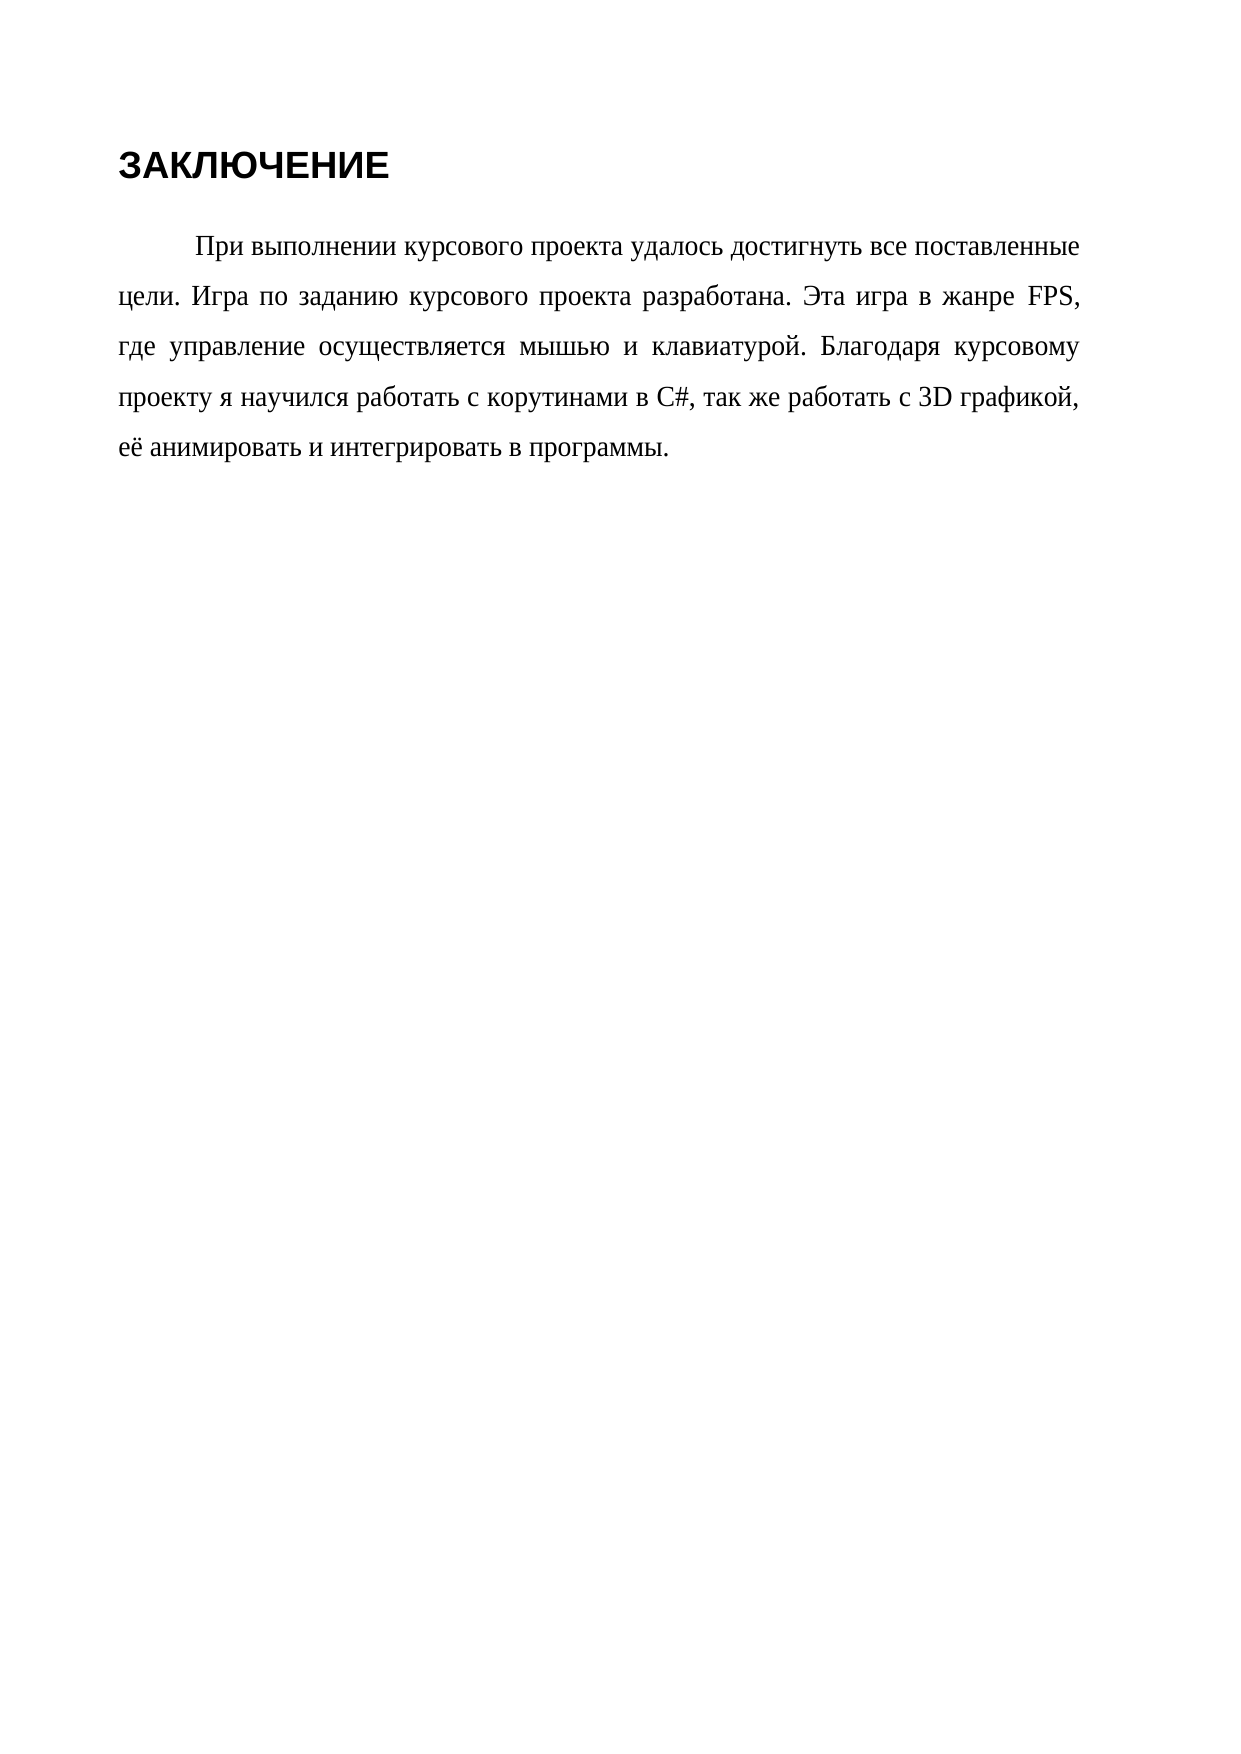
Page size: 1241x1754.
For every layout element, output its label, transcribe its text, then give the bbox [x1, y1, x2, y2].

text При выполнении курсового проекта удалось достигнуть все поставленные цели. Игра по заданию курсового проекта разработана. Эта игра в жанре FPS, где управление осуществляется мышью и клавиатурой. Благодаря курсовому проекту я научился работать с корутинами в С#, так же работать с 3D графикой, её анимировать и интегрировать в программы. [118, 228, 1081, 462]
subtitle ЗАКЛЮЧЕНИЕ [118, 143, 1122, 187]
